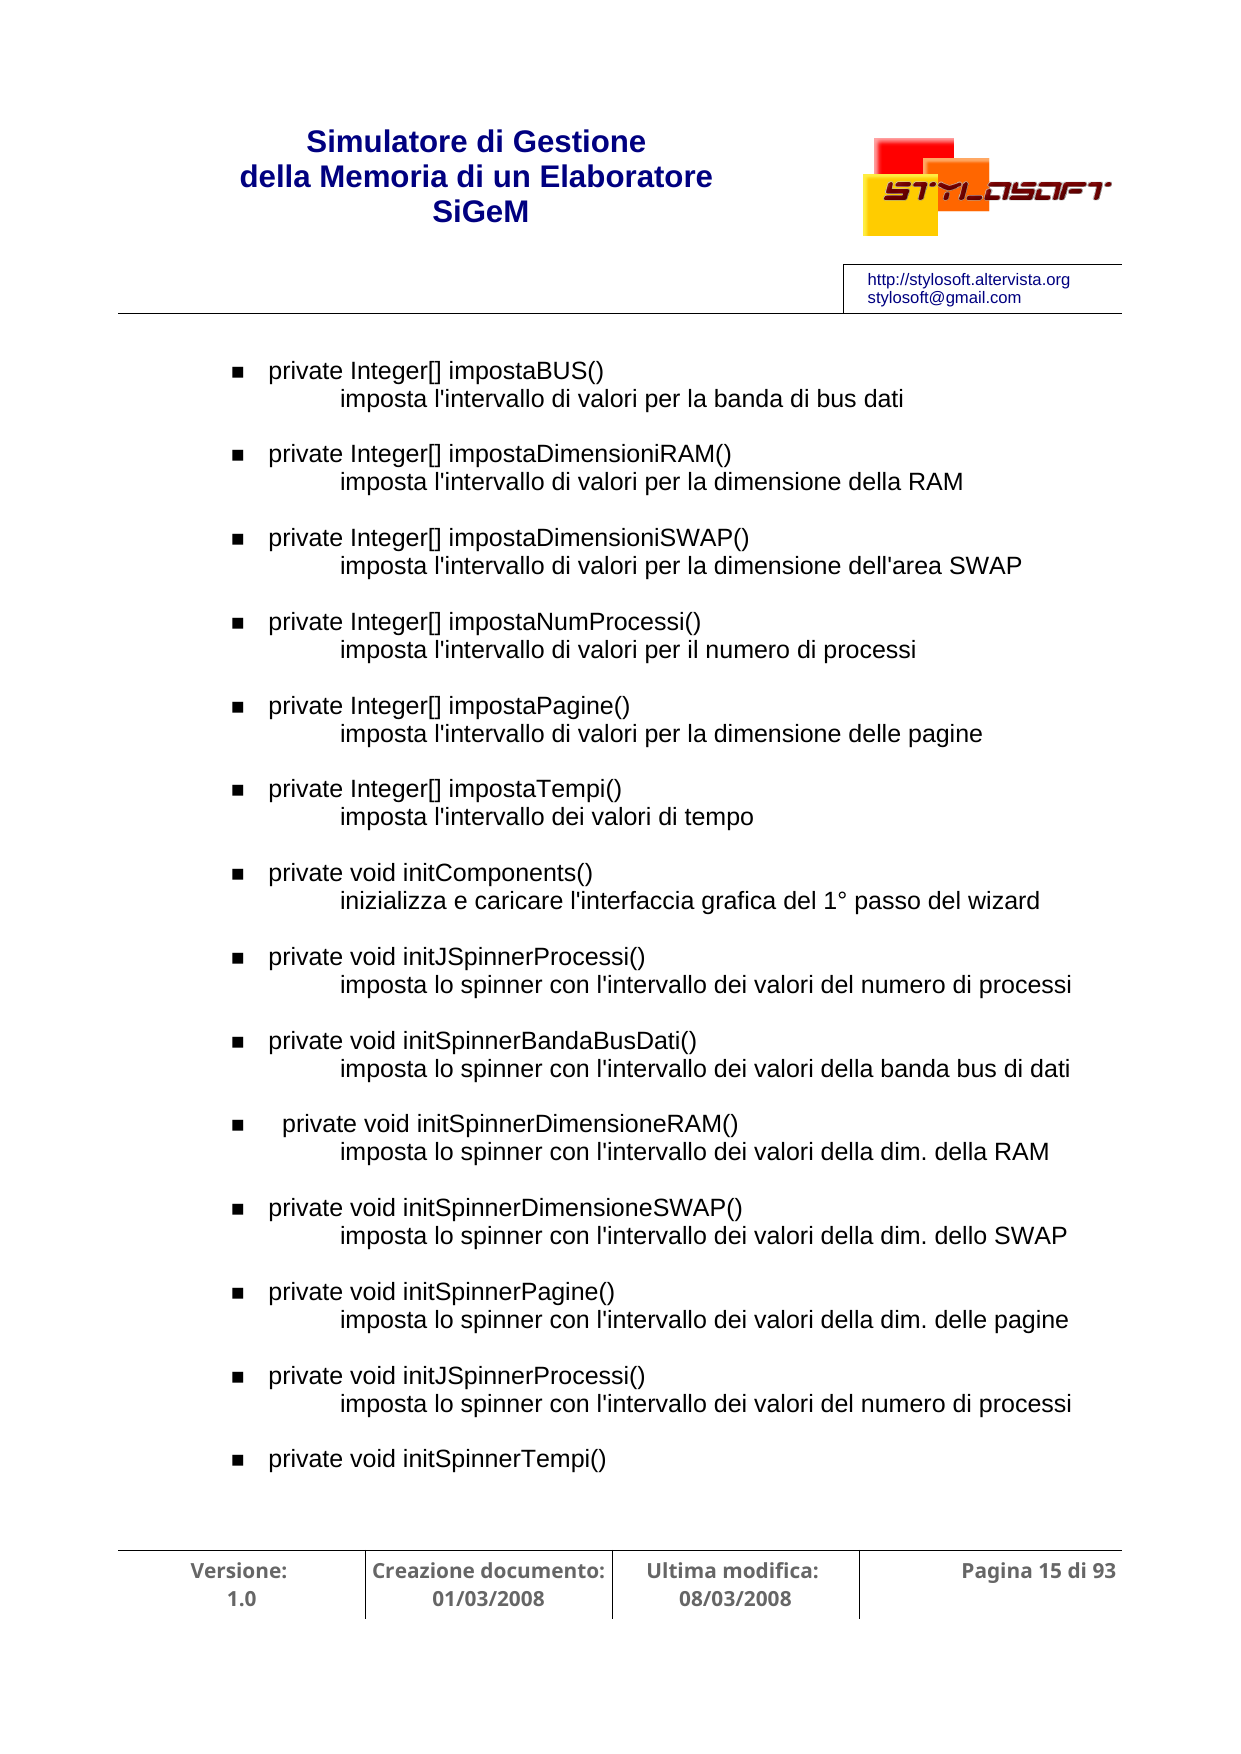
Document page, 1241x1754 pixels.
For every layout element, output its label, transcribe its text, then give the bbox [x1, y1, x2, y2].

picture [848, 123, 1117, 247]
text imposta lo spinner con l'intervallo dei valori del numero di processi [118, 1389, 1122, 1417]
list private void initSpinnerDimensioneRAM() [231, 1110, 1122, 1138]
text imposta lo spinner con l'intervallo dei valori della dim. della RAM [118, 1138, 1122, 1166]
list private void initJSpinnerProcessi() [231, 1362, 1122, 1389]
text imposta l'intervallo dei valori di tempo [118, 803, 1122, 831]
text imposta l'intervallo di valori per la dimensione della RAM [118, 468, 1122, 496]
list private void initJSpinnerProcessi() [231, 943, 1122, 971]
text imposta l'intervallo di valori per la dimensione delle pagine [118, 719, 1122, 747]
list private Integer[] impostaNumProcessi() [231, 608, 1122, 636]
text imposta l'intervallo di valori per il numero di processi [118, 636, 1122, 664]
list private void initComponents() [231, 859, 1122, 887]
list private Integer[] impostaDimensioniSWAP() [231, 524, 1122, 552]
text imposta lo spinner con l'intervallo dei valori della dim. dello SWAP [118, 1222, 1122, 1250]
text imposta lo spinner con l'intervallo dei valori della banda bus di dati [118, 1054, 1122, 1082]
text imposta l'intervallo di valori per la banda di bus dati [118, 384, 1122, 412]
list private void initSpinnerTempi() [231, 1445, 1122, 1473]
list private Integer[] impostaBUS() [231, 357, 1122, 384]
list private Integer[] impostaPagine() [231, 692, 1122, 719]
text imposta lo spinner con l'intervallo dei valori del numero di processi [118, 971, 1122, 999]
list private Integer[] impostaDimensioniRAM() [231, 440, 1122, 468]
list private void initSpinnerDimensioneSWAP() [231, 1194, 1122, 1222]
text inizializza e caricare l'interfaccia grafica del 1° passo del wizard [118, 887, 1122, 915]
list private Integer[] impostaTempi() [231, 775, 1122, 803]
list private void initSpinnerPagine() [231, 1278, 1122, 1306]
text imposta l'intervallo di valori per la dimensione dell'area SWAP [118, 552, 1122, 580]
list private void initSpinnerBandaBusDati() [231, 1027, 1122, 1054]
text imposta lo spinner con l'intervallo dei valori della dim. delle pagine [118, 1306, 1122, 1334]
